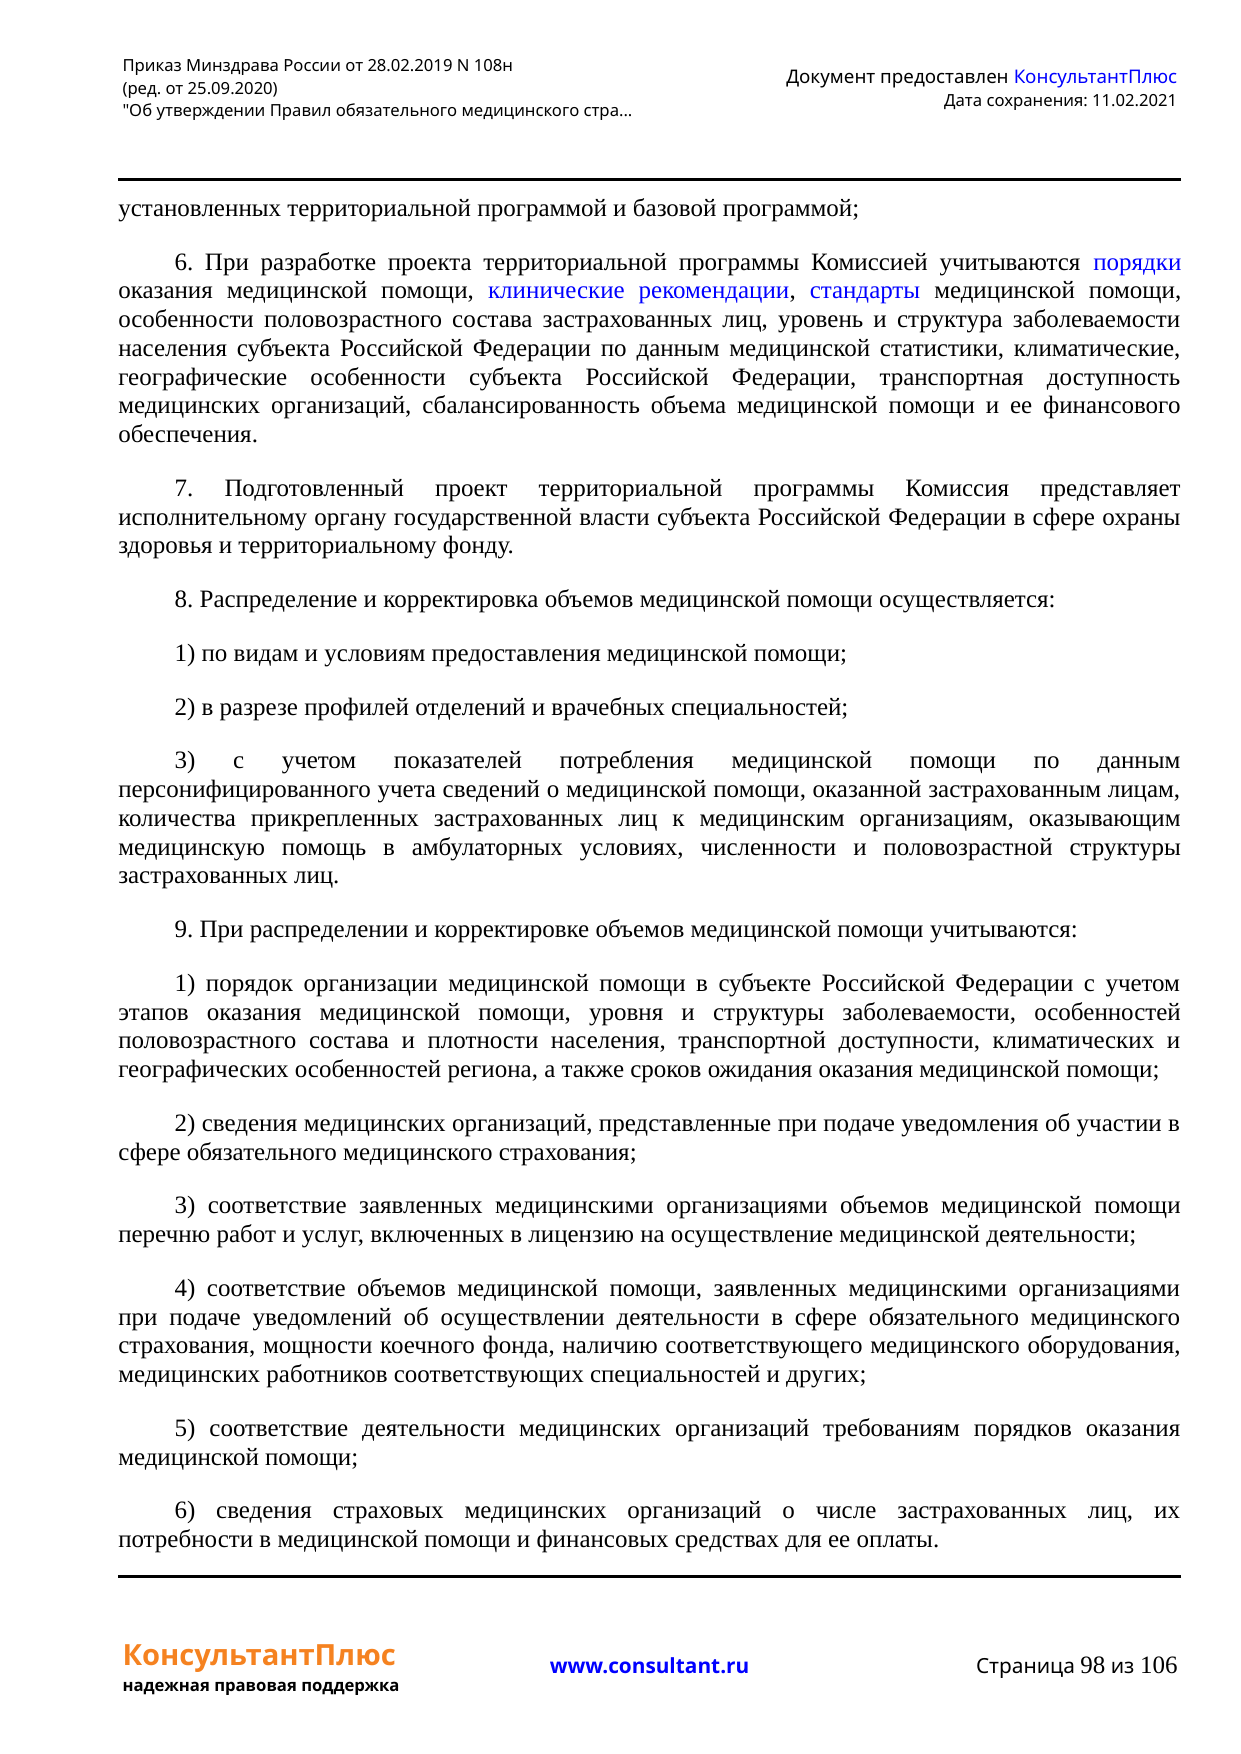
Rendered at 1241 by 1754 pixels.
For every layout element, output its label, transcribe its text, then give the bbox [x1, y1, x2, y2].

text 6) сведения страховых медицинских организаций о числе застрахованных лиц, их потребности в медицинской помощи и финансовых средствах для ее оплаты. [118, 1495, 1181, 1553]
text 2) в разрезе профилей отделений и врачебных специальностей; [118, 692, 1181, 720]
text установленных территориальной программой и базовой программой; [118, 193, 1181, 222]
text 6. При разработке проекта территориальной программы Комиссией учитываются порядки оказания медицинской помощи, клинические рекомендации, стандарты медицинской помощи, особенности половозрастного состава застрахованных лиц, уровень и структура заболеваемости населения субъекта Российской Федерации по данным медицинской статистики, климатические, географические особенности субъекта Российской Федерации, транспортная доступность медицинских организаций, сбалансированность объема медицинской помощи и ее финансового обеспечения. [118, 247, 1181, 448]
text 9. При распределении и корректировке объемов медицинской помощи учитываются: [118, 914, 1181, 943]
text 7. Подготовленный проект территориальной программы Комиссия представляет исполнительному органу государственной власти субъекта Российской Федерации в сфере охраны здоровья и территориальному фонду. [118, 473, 1181, 559]
text 8. Распределение и корректировка объемов медицинской помощи осуществляется: [118, 584, 1181, 613]
text 1) по видам и условиям предоставления медицинской помощи; [118, 638, 1181, 667]
text 1) порядок организации медицинской помощи в субъекте Российской Федерации с учетом этапов оказания медицинской помощи, уровня и структуры заболеваемости, особенностей половозрастного состава и плотности населения, транспортной доступности, климатических и географических особенностей региона, а также сроков ожидания оказания медицинской помощи; [118, 968, 1181, 1083]
text 3) с учетом показателей потребления медицинской помощи по данным персонифицированного учета сведений о медицинской помощи, оказанной застрахованным лицам, количества прикрепленных застрахованных лиц к медицинским организациям, оказывающим медицинскую помощь в амбулаторных условиях, численности и половозрастной структуры застрахованных лиц. [118, 745, 1181, 889]
text 4) соответствие объемов медицинской помощи, заявленных медицинскими организациями при подаче уведомлений об осуществлении деятельности в сфере обязательного медицинского страхования, мощности коечного фонда, наличию соответствующего медицинского оборудования, медицинских работников соответствующих специальностей и других; [118, 1273, 1181, 1388]
text 5) соответствие деятельности медицинских организаций требованиям порядков оказания медицинской помощи; [118, 1413, 1181, 1470]
text 2) сведения медицинских организаций, представленные при подаче уведомления об участии в сфере обязательного медицинского страхования; [118, 1108, 1181, 1165]
text 3) соответствие заявленных медицинскими организациями объемов медицинской помощи перечню работ и услуг, включенных в лицензию на осуществление медицинской деятельности; [118, 1190, 1181, 1248]
